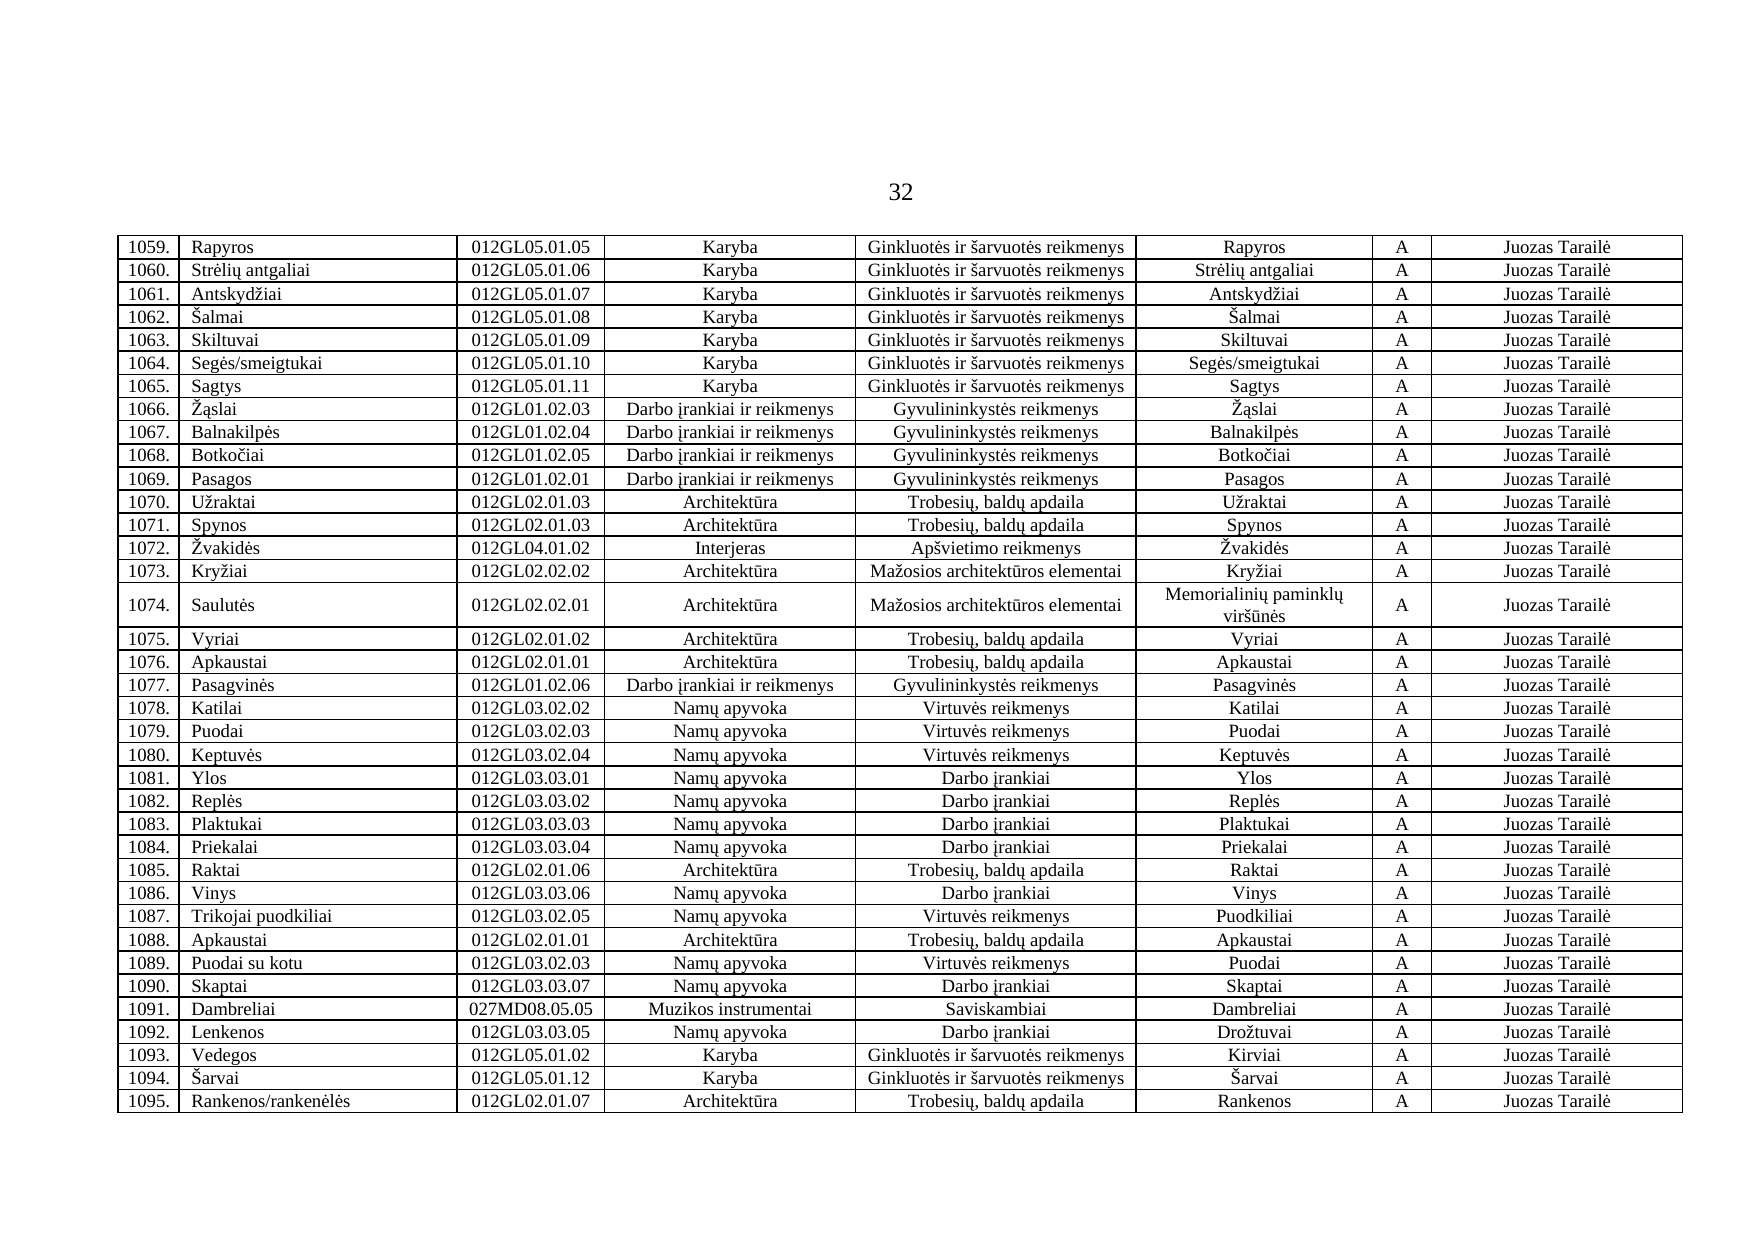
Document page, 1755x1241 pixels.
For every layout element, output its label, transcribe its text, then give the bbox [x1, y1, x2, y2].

table_cell 012GL01.02.06 [458, 674, 604, 696]
table_cell Raktai [180, 859, 456, 881]
table_cell Virtuvės reikmenys [856, 743, 1135, 765]
table_cell Juozas Tarailė [1432, 236, 1682, 258]
table_cell Drožtuvai [1137, 1021, 1372, 1042]
table_cell Virtuvės reikmenys [856, 905, 1135, 927]
table_cell Trobesių, baldų apdaila [856, 628, 1135, 649]
table_cell Ginkluotės ir šarvuotės reikmenys [856, 375, 1135, 397]
table_cell Balnakilpės [1137, 421, 1372, 443]
table_cell Strėlių antgaliai [180, 260, 456, 281]
table_cell Juozas Tarailė [1432, 743, 1682, 765]
table_cell Darbo įrankiai [856, 813, 1135, 834]
table_cell A [1373, 236, 1431, 258]
table_cell 012GL05.01.07 [458, 283, 604, 304]
table_cell Juozas Tarailė [1432, 1044, 1682, 1066]
table_cell 1059. [119, 236, 178, 258]
table_cell Ginkluotės ir šarvuotės reikmenys [856, 306, 1135, 327]
table_cell Gyvulininkystės reikmenys [856, 468, 1135, 489]
table_cell Puodai [180, 720, 456, 742]
table_cell 1083. [119, 813, 178, 834]
table_cell Virtuvės reikmenys [856, 952, 1135, 973]
table_cell 012GL02.01.07 [458, 1090, 604, 1112]
table_cell A [1373, 928, 1431, 950]
table_cell Juozas Tarailė [1432, 628, 1682, 649]
table_cell Interjeras [605, 537, 855, 558]
table_cell Skiltuvai [180, 329, 456, 350]
table_cell Trobesių, baldų apdaila [856, 514, 1135, 535]
table_cell Karyba [605, 329, 855, 350]
table_cell Puodai [1137, 720, 1372, 742]
table_cell Juozas Tarailė [1432, 445, 1682, 466]
table_cell Darbo įrankiai [856, 767, 1135, 788]
table_cell Rankenos [1137, 1090, 1372, 1112]
table_cell Darbo įrankiai ir reikmenys [605, 674, 855, 696]
table_cell 1082. [119, 790, 178, 811]
table_cell Puodai [1137, 952, 1372, 973]
table_cell 012GL05.01.02 [458, 1044, 604, 1066]
table_cell 1062. [119, 306, 178, 327]
table_cell Apkaustai [1137, 928, 1372, 950]
table_cell A [1373, 859, 1431, 881]
table_cell Darbo įrankiai ir reikmenys [605, 398, 855, 420]
table_cell 1089. [119, 952, 178, 973]
table_cell A [1373, 445, 1431, 466]
table_cell A [1373, 743, 1431, 765]
table_cell Gyvulininkystės reikmenys [856, 445, 1135, 466]
table_cell 1080. [119, 743, 178, 765]
table_cell 1091. [119, 998, 178, 1019]
table_cell A [1373, 398, 1431, 420]
table_cell A [1373, 1021, 1431, 1042]
table_cell Karyba [605, 283, 855, 304]
table_cell 1094. [119, 1067, 178, 1089]
table_cell Užraktai [180, 491, 456, 512]
table_cell Architektūra [605, 514, 855, 535]
table_cell Katilai [1137, 697, 1372, 719]
table_cell A [1373, 514, 1431, 535]
table_cell Karyba [605, 236, 855, 258]
table_cell Memorialinių paminklų viršūnės [1137, 583, 1372, 626]
table_cell A [1373, 1067, 1431, 1089]
table_cell Vinys [1137, 882, 1372, 904]
table_cell Namų apyvoka [605, 836, 855, 857]
table_cell A [1373, 560, 1431, 582]
table_cell 1071. [119, 514, 178, 535]
table_cell Botkočiai [1137, 445, 1372, 466]
table_cell 1077. [119, 674, 178, 696]
table_cell 012GL03.02.05 [458, 905, 604, 927]
table_cell Skiltuvai [1137, 329, 1372, 350]
table_cell 012GL01.02.04 [458, 421, 604, 443]
table_cell 012GL03.03.03 [458, 813, 604, 834]
table_cell Juozas Tarailė [1432, 998, 1682, 1019]
table_cell Darbo įrankiai ir reikmenys [605, 445, 855, 466]
table_cell Darbo įrankiai [856, 975, 1135, 996]
table_cell 1087. [119, 905, 178, 927]
table_cell Namų apyvoka [605, 1021, 855, 1042]
table_cell A [1373, 952, 1431, 973]
table_cell Darbo įrankiai [856, 882, 1135, 904]
table_cell Namų apyvoka [605, 952, 855, 973]
table_cell A [1373, 790, 1431, 811]
table_cell Namų apyvoka [605, 743, 855, 765]
table_cell Darbo įrankiai [856, 836, 1135, 857]
table_cell A [1373, 1044, 1431, 1066]
table_cell Šalmai [180, 306, 456, 327]
table_cell Priekalai [1137, 836, 1372, 857]
table_cell Architektūra [605, 628, 855, 649]
table_cell Apkaustai [1137, 651, 1372, 672]
table_cell Juozas Tarailė [1432, 813, 1682, 834]
table_cell Namų apyvoka [605, 767, 855, 788]
table_cell Trobesių, baldų apdaila [856, 859, 1135, 881]
table_cell 1084. [119, 836, 178, 857]
table_cell 012GL02.02.01 [458, 583, 604, 626]
table_cell Pasagvinės [1137, 674, 1372, 696]
table_cell A [1373, 697, 1431, 719]
table_cell Priekalai [180, 836, 456, 857]
table_cell 012GL02.01.01 [458, 651, 604, 672]
table_cell 1078. [119, 697, 178, 719]
table_cell 1073. [119, 560, 178, 582]
table_cell 1090. [119, 975, 178, 996]
table_cell 1065. [119, 375, 178, 397]
table_cell 012GL03.02.04 [458, 743, 604, 765]
table_cell Juozas Tarailė [1432, 491, 1682, 512]
table_cell Architektūra [605, 491, 855, 512]
table_cell A [1373, 998, 1431, 1019]
table_cell Juozas Tarailė [1432, 352, 1682, 373]
table_cell Raktai [1137, 859, 1372, 881]
table_cell Saulutės [180, 583, 456, 626]
table_cell Antskydžiai [180, 283, 456, 304]
table_cell A [1373, 767, 1431, 788]
table_cell Žąslai [180, 398, 456, 420]
table_cell Juozas Tarailė [1432, 882, 1682, 904]
table_cell Trikojai puodkiliai [180, 905, 456, 927]
table_cell Trobesių, baldų apdaila [856, 928, 1135, 950]
table_cell Vinys [180, 882, 456, 904]
table_cell Rapyros [1137, 236, 1372, 258]
table_cell 012GL03.03.05 [458, 1021, 604, 1042]
table_cell 1064. [119, 352, 178, 373]
table_cell 012GL03.02.02 [458, 697, 604, 719]
table_cell Apkaustai [180, 928, 456, 950]
table_cell Juozas Tarailė [1432, 421, 1682, 443]
table_cell Juozas Tarailė [1432, 283, 1682, 304]
table_cell Spynos [180, 514, 456, 535]
table_cell 012GL03.03.06 [458, 882, 604, 904]
table_cell Architektūra [605, 560, 855, 582]
table_cell Žvakidės [180, 537, 456, 558]
table_cell A [1373, 975, 1431, 996]
table_cell 1063. [119, 329, 178, 350]
table_cell 1066. [119, 398, 178, 420]
table_cell Užraktai [1137, 491, 1372, 512]
table_cell 012GL05.01.05 [458, 236, 604, 258]
table_cell Pasagos [180, 468, 456, 489]
table_cell Ginkluotės ir šarvuotės reikmenys [856, 1067, 1135, 1089]
table_cell Mažosios architektūros elementai [856, 560, 1135, 582]
table_cell 1085. [119, 859, 178, 881]
table_cell Puodai su kotu [180, 952, 456, 973]
table_cell Juozas Tarailė [1432, 859, 1682, 881]
table_cell Pasagvinės [180, 674, 456, 696]
table_cell A [1373, 421, 1431, 443]
table_cell Replės [1137, 790, 1372, 811]
table_cell Šarvai [1137, 1067, 1372, 1089]
table_cell Juozas Tarailė [1432, 468, 1682, 489]
table_cell Ginkluotės ir šarvuotės reikmenys [856, 283, 1135, 304]
table_cell Juozas Tarailė [1432, 952, 1682, 973]
table_cell A [1373, 905, 1431, 927]
table_cell Juozas Tarailė [1432, 560, 1682, 582]
table_cell A [1373, 260, 1431, 281]
table_cell 012GL01.02.05 [458, 445, 604, 466]
table_cell Juozas Tarailė [1432, 1067, 1682, 1089]
table_cell A [1373, 813, 1431, 834]
table_cell Karyba [605, 1044, 855, 1066]
table_cell Juozas Tarailė [1432, 674, 1682, 696]
table_cell 1093. [119, 1044, 178, 1066]
table_cell Namų apyvoka [605, 813, 855, 834]
table_cell 012GL03.03.02 [458, 790, 604, 811]
table_cell 1086. [119, 882, 178, 904]
table_cell Kryžiai [180, 560, 456, 582]
table_cell Gyvulininkystės reikmenys [856, 398, 1135, 420]
table_cell 012GL02.01.06 [458, 859, 604, 881]
table_cell Vyriai [180, 628, 456, 649]
table_cell Plaktukai [1137, 813, 1372, 834]
table_cell Juozas Tarailė [1432, 905, 1682, 927]
table_cell Botkočiai [180, 445, 456, 466]
table_cell Namų apyvoka [605, 790, 855, 811]
table_cell Architektūra [605, 928, 855, 950]
table_cell Architektūra [605, 859, 855, 881]
table_cell Muzikos instrumentai [605, 998, 855, 1019]
table_cell A [1373, 628, 1431, 649]
table_cell Gyvulininkystės reikmenys [856, 421, 1135, 443]
table_cell 012GL03.03.04 [458, 836, 604, 857]
table_cell 1095. [119, 1090, 178, 1112]
table_cell Juozas Tarailė [1432, 329, 1682, 350]
table_cell 1060. [119, 260, 178, 281]
table_cell Mažosios architektūros elementai [856, 583, 1135, 626]
table_cell 012GL03.02.03 [458, 720, 604, 742]
table_cell Trobesių, baldų apdaila [856, 491, 1135, 512]
table_cell Virtuvės reikmenys [856, 697, 1135, 719]
table_cell Juozas Tarailė [1432, 697, 1682, 719]
table_cell Rankenos/rankenėlės [180, 1090, 456, 1112]
table_cell Karyba [605, 306, 855, 327]
table_cell Ginkluotės ir šarvuotės reikmenys [856, 1044, 1135, 1066]
table_cell Vedegos [180, 1044, 456, 1066]
table_cell Kirviai [1137, 1044, 1372, 1066]
table_cell A [1373, 352, 1431, 373]
table_cell 1079. [119, 720, 178, 742]
table_cell Architektūra [605, 651, 855, 672]
table_cell Ylos [180, 767, 456, 788]
table_cell 1068. [119, 445, 178, 466]
table_cell Juozas Tarailė [1432, 720, 1682, 742]
table_cell 1081. [119, 767, 178, 788]
table_cell 012GL02.01.02 [458, 628, 604, 649]
table_cell 1092. [119, 1021, 178, 1042]
table_cell Katilai [180, 697, 456, 719]
table_cell Šalmai [1137, 306, 1372, 327]
table_cell 012GL01.02.01 [458, 468, 604, 489]
table_cell Karyba [605, 1067, 855, 1089]
table_cell Darbo įrankiai ir reikmenys [605, 421, 855, 443]
table_cell A [1373, 537, 1431, 558]
table_cell Balnakilpės [180, 421, 456, 443]
table_cell Architektūra [605, 583, 855, 626]
table_cell Juozas Tarailė [1432, 260, 1682, 281]
table_cell A [1373, 375, 1431, 397]
table_cell Namų apyvoka [605, 882, 855, 904]
table_cell A [1373, 1090, 1431, 1112]
table_cell Namų apyvoka [605, 905, 855, 927]
table_cell Darbo įrankiai [856, 1021, 1135, 1042]
table_cell Gyvulininkystės reikmenys [856, 674, 1135, 696]
table_cell Segės/smeigtukai [1137, 352, 1372, 373]
table_cell 027MD08.05.05 [458, 998, 604, 1019]
table_cell A [1373, 720, 1431, 742]
table_cell Karyba [605, 375, 855, 397]
table_cell A [1373, 674, 1431, 696]
table_cell Juozas Tarailė [1432, 375, 1682, 397]
table_cell Juozas Tarailė [1432, 514, 1682, 535]
table_cell A [1373, 306, 1431, 327]
table_cell A [1373, 491, 1431, 512]
table_cell 1076. [119, 651, 178, 672]
table_cell Virtuvės reikmenys [856, 720, 1135, 742]
table_cell A [1373, 836, 1431, 857]
table_cell Juozas Tarailė [1432, 790, 1682, 811]
table_cell 012GL05.01.12 [458, 1067, 604, 1089]
table_cell 012GL03.02.03 [458, 952, 604, 973]
table_cell 1070. [119, 491, 178, 512]
table_cell Namų apyvoka [605, 697, 855, 719]
table_cell 012GL05.01.09 [458, 329, 604, 350]
table_cell Lenkenos [180, 1021, 456, 1042]
table_cell Karyba [605, 352, 855, 373]
table_cell Puodkiliai [1137, 905, 1372, 927]
table_cell Pasagos [1137, 468, 1372, 489]
table_cell 012GL02.01.03 [458, 514, 604, 535]
table_cell 012GL04.01.02 [458, 537, 604, 558]
table_cell 012GL05.01.10 [458, 352, 604, 373]
table_cell Saviskambiai [856, 998, 1135, 1019]
table_cell Ginkluotės ir šarvuotės reikmenys [856, 236, 1135, 258]
table_cell Žvakidės [1137, 537, 1372, 558]
table_cell Juozas Tarailė [1432, 306, 1682, 327]
table_cell Antskydžiai [1137, 283, 1372, 304]
table_cell Darbo įrankiai [856, 790, 1135, 811]
table_cell Žąslai [1137, 398, 1372, 420]
table_cell A [1373, 283, 1431, 304]
table_cell Plaktukai [180, 813, 456, 834]
table_cell 1075. [119, 628, 178, 649]
table_cell 012GL05.01.06 [458, 260, 604, 281]
table_cell Juozas Tarailė [1432, 398, 1682, 420]
table_cell Darbo įrankiai ir reikmenys [605, 468, 855, 489]
table_cell A [1373, 468, 1431, 489]
table_cell Kryžiai [1137, 560, 1372, 582]
table_cell Dambreliai [1137, 998, 1372, 1019]
table_cell Apšvietimo reikmenys [856, 537, 1135, 558]
table_cell Juozas Tarailė [1432, 767, 1682, 788]
table_cell 012GL05.01.08 [458, 306, 604, 327]
table_cell 012GL01.02.03 [458, 398, 604, 420]
table_cell 012GL02.02.02 [458, 560, 604, 582]
table_cell 012GL03.03.07 [458, 975, 604, 996]
table_cell Sagtys [1137, 375, 1372, 397]
table_cell Juozas Tarailė [1432, 583, 1682, 626]
table_cell A [1373, 882, 1431, 904]
table_cell Spynos [1137, 514, 1372, 535]
table_cell Segės/smeigtukai [180, 352, 456, 373]
table_cell A [1373, 583, 1431, 626]
table_cell 1072. [119, 537, 178, 558]
table_cell Ginkluotės ir šarvuotės reikmenys [856, 260, 1135, 281]
table_cell Skaptai [1137, 975, 1372, 996]
table_cell Sagtys [180, 375, 456, 397]
table_cell Apkaustai [180, 651, 456, 672]
table_cell 012GL02.01.01 [458, 928, 604, 950]
table_cell Trobesių, baldų apdaila [856, 1090, 1135, 1112]
table_cell Juozas Tarailė [1432, 1021, 1682, 1042]
table_cell Vyriai [1137, 628, 1372, 649]
table_cell Juozas Tarailė [1432, 537, 1682, 558]
table_cell Ginkluotės ir šarvuotės reikmenys [856, 352, 1135, 373]
table_cell 012GL05.01.11 [458, 375, 604, 397]
table_cell 1061. [119, 283, 178, 304]
table_cell Namų apyvoka [605, 720, 855, 742]
table_cell Architektūra [605, 1090, 855, 1112]
table_cell Trobesių, baldų apdaila [856, 651, 1135, 672]
table_cell Juozas Tarailė [1432, 975, 1682, 996]
table_cell Rapyros [180, 236, 456, 258]
table_cell 012GL03.03.01 [458, 767, 604, 788]
table_cell 1069. [119, 468, 178, 489]
table_cell Ylos [1137, 767, 1372, 788]
table_cell Juozas Tarailė [1432, 836, 1682, 857]
table_cell Strėlių antgaliai [1137, 260, 1372, 281]
table_cell Ginkluotės ir šarvuotės reikmenys [856, 329, 1135, 350]
table_cell A [1373, 651, 1431, 672]
table_cell Keptuvės [1137, 743, 1372, 765]
table_cell 1067. [119, 421, 178, 443]
table_cell 012GL02.01.03 [458, 491, 604, 512]
table_cell Dambreliai [180, 998, 456, 1019]
table_cell Karyba [605, 260, 855, 281]
table_cell Skaptai [180, 975, 456, 996]
table_cell A [1373, 329, 1431, 350]
table_cell Keptuvės [180, 743, 456, 765]
table_cell Namų apyvoka [605, 975, 855, 996]
table_cell 1074. [119, 583, 178, 626]
table_cell Replės [180, 790, 456, 811]
table_cell 1088. [119, 928, 178, 950]
table_cell Juozas Tarailė [1432, 928, 1682, 950]
table_cell Šarvai [180, 1067, 456, 1089]
table_cell Juozas Tarailė [1432, 1090, 1682, 1112]
table_cell Juozas Tarailė [1432, 651, 1682, 672]
